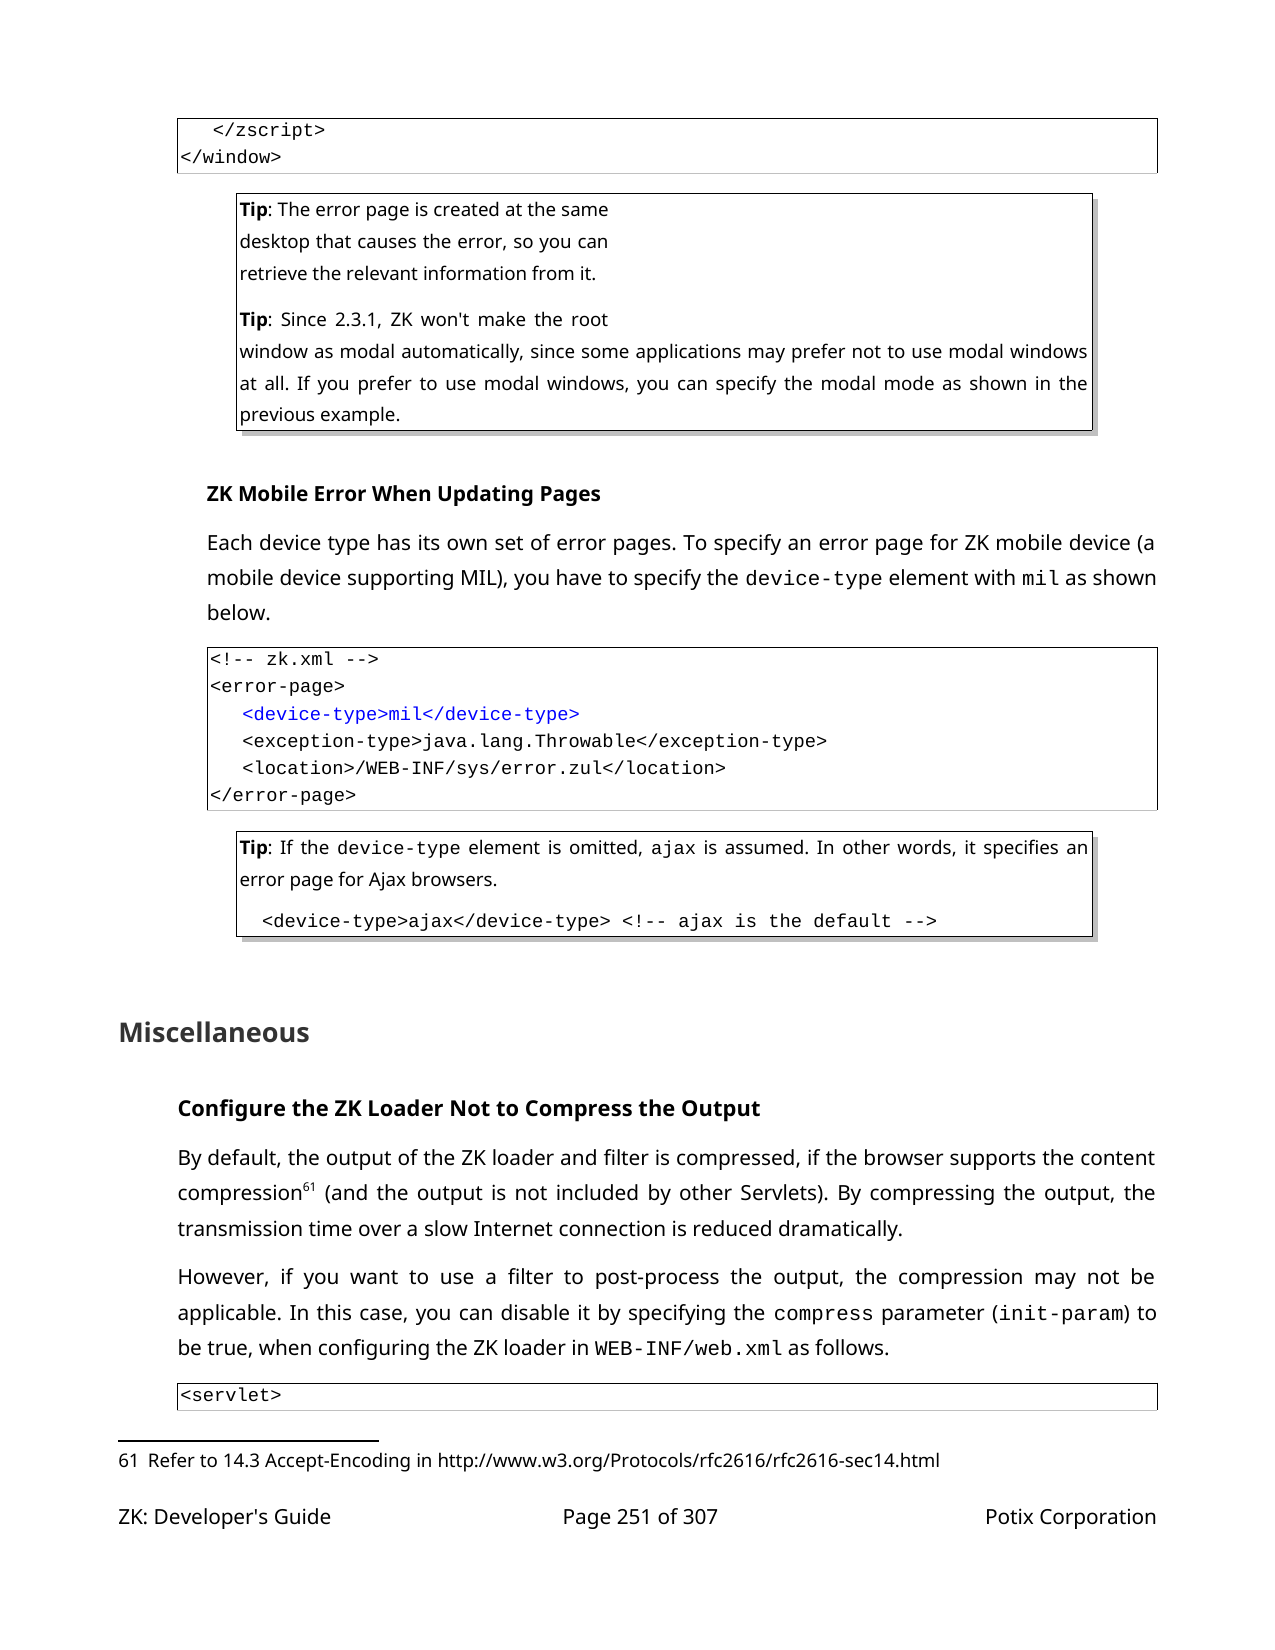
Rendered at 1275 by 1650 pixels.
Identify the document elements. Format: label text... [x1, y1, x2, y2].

text Tip: If the device-type element is omitted, ajax is assumed. In other words, it specifies an error page for Ajax browsers. [237, 832, 1092, 892]
text Tip: The error page is created at the same desktop that causes the error, so you can retrieve the relevant information from it. [237, 194, 1092, 286]
text </zscript> [178, 119, 1157, 142]
text <!-- zk.xml --> [208, 648, 1157, 671]
subtitle Miscellaneous [118, 1013, 1157, 1050]
text Tip: Since 2.3.1, ZK won't make the root window as modal automatically, since some applications may prefer not to use modal windows at all. If you prefer to use modal windows, you can specify the modal mode as shown in the previous example. [237, 303, 1092, 430]
text Refer to 14.3 Accept-Encoding in http://www.w3.org/Protocols/rfc2616/rfc2616-sec14.html [118, 1447, 1157, 1473]
text <device-type>mil</device-type> [208, 702, 1157, 726]
text <exception-type>java.lang.Throwable</exception-type> [208, 729, 1157, 753]
text <servlet> [178, 1384, 1157, 1410]
text </window> [178, 145, 1157, 173]
text However, if you want to use a filter to post-process the output, the compression may not be applicable. In this case, you can disable it by specifying the compress parameter (init-param) to be true, when configuring the ZK loader in WEB-INF/web.xml as follows. [177, 1262, 1157, 1362]
text <error-page> [208, 674, 1157, 699]
subtitle ZK Mobile Error When Updating Pages [207, 479, 1157, 507]
text Each device type has its own set of error pages. To specify an error page for ZK mobile device (a mobile device supporting MIL), you have to specify the device-type element with mil as shown below. [207, 528, 1157, 627]
subtitle Configure the ZK Loader Not to Compress the Output [177, 1093, 1157, 1123]
text </error-page> [208, 783, 1157, 810]
text By default, the output of the ZK loader and filter is compressed, if the browser supports the content compression (and the output is not included by other Servlets). By compressing the output, the transmission time over a slow Internet connection is reduced dramatically. [177, 1143, 1157, 1242]
text <location>/WEB-INF/sys/error.zul</location> [208, 756, 1157, 780]
text <device-type>ajax</device-type> <!-- ajax is the default --> [237, 909, 1092, 936]
